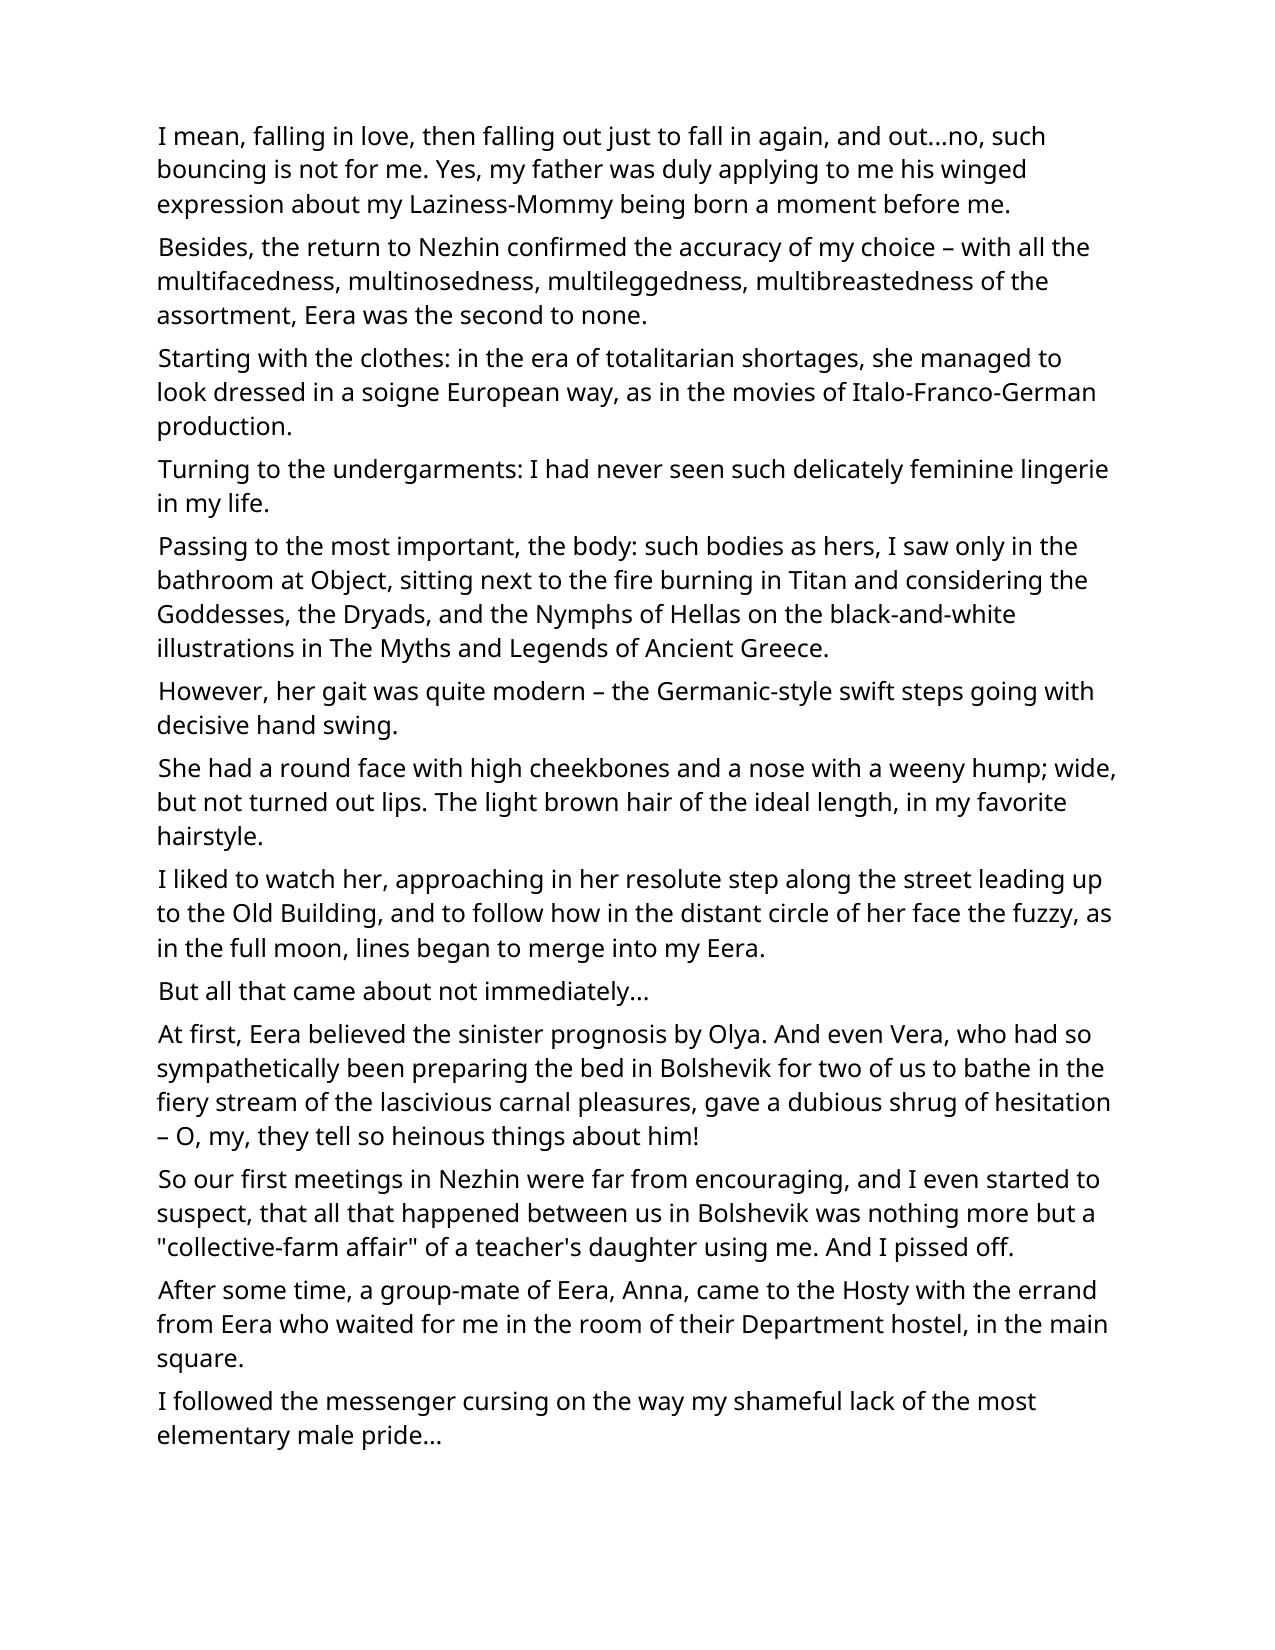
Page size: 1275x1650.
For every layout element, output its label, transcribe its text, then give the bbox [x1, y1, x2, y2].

text Besides, the return to Nezhin confirmed the accuracy of my choice – with all the multifacedness, multinosedness, multileggedness, multibreastedness of the assortment, Eera was the second to none. [156, 229, 1118, 331]
text I followed the messenger cursing on the way my shameful lack of the most elementary male pride… [156, 1384, 1118, 1452]
text At first, Eera believed the sinister prognosis by Olya. And even Vera, who had so sympathetically been preparing the bed in Bolshevik for two of us to bathe in the fiery stream of the lascivious carnal pleasures, gave a dubious shrug of hesitation – O, my, they tell so heinous things about him! [156, 1016, 1118, 1152]
text After some time, a group-mate of Eera, Anna, came to the Hosty with the errand from Eera who waited for me in the room of their Department hostel, in the main square. [156, 1273, 1118, 1375]
text Turning to the undergarments: I had never seen such delicately feminine lingerie in my life. [156, 452, 1118, 520]
text But all that came about not immediately... [156, 973, 1118, 1007]
text I liked to watch her, approaching in her resolute step along the street leading up to the Old Building, and to follow how in the distant circle of her face the fuzzy, as in the full moon, lines began to merge into my Eera. [156, 862, 1118, 964]
text I mean, falling in love, then falling out just to fall in again, and out...no, such bouncing is not for me. Yes, my father was duly applying to me his winged expression about my Laziness-Mommy being born a moment before me. [156, 118, 1118, 220]
text So our first meetings in Nezhin were far from encouraging, and I even started to suspect, that all that happened between us in Bolshevik was nothing more but a "collective-farm affair" of a teacher's daughter using me. And I pissed off. [156, 1161, 1118, 1264]
text However, her gait was quite modern – the Germanic-style swift steps going with decisive hand swing. [156, 674, 1118, 742]
text Passing to the most important, the body: such bodies as hers, I saw only in the bathroom at Object, sitting next to the fire burning in Titan and considering the Goddesses, the Dryads, and the Nymphs of Hellas on the black-and-white illustrations in The Myths and Legends of Ancient Greece. [156, 529, 1118, 665]
text Starting with the clothes: in the era of totalitarian shortages, she managed to look dressed in a soigne European way, as in the movies of Italo-Franco-German production. [156, 340, 1118, 443]
text She had a round face with high cheekbones and a nose with a weeny hump; wide, but not turned out lips. The light brown hair of the ideal length, in my favorite hairstyle. [156, 751, 1118, 853]
